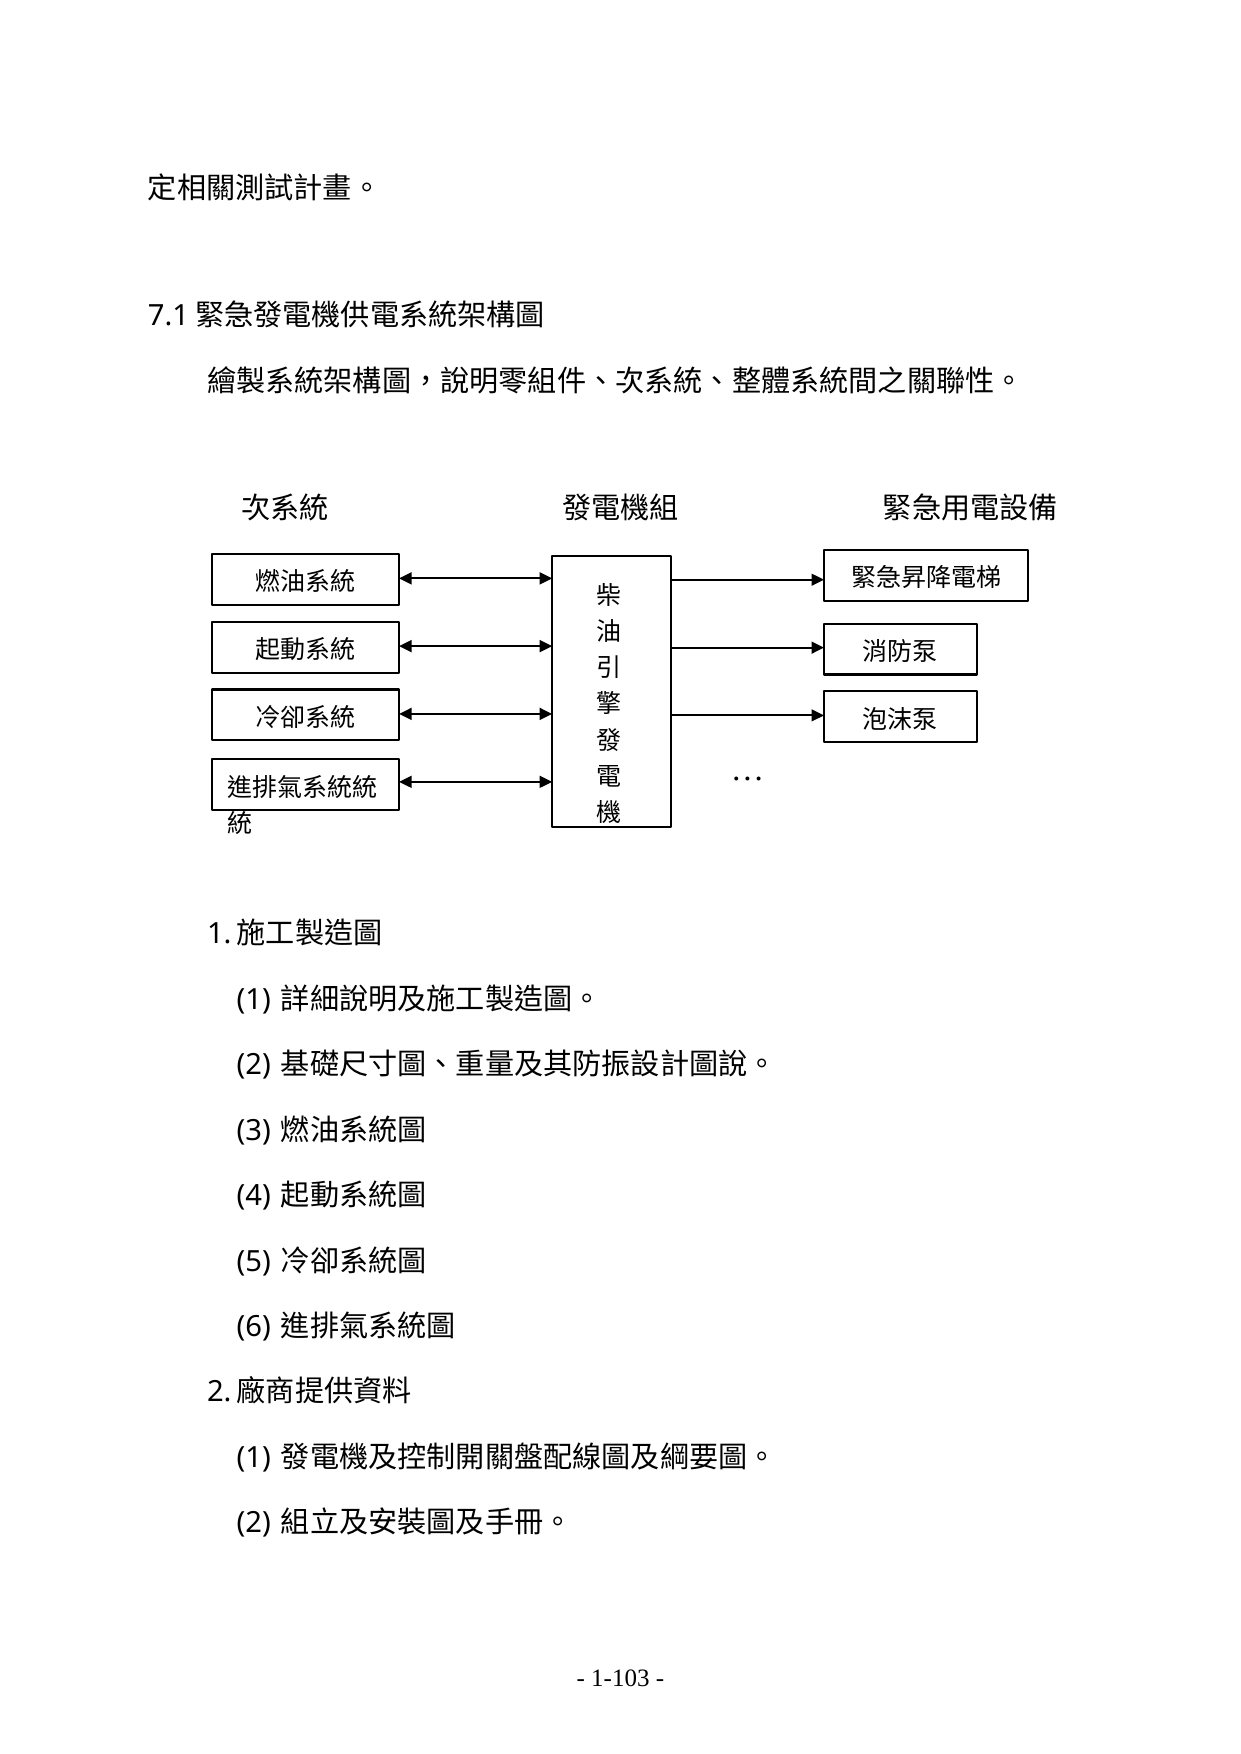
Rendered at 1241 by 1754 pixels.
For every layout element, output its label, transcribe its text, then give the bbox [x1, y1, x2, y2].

text (6) 進排氣系統圖 [236, 1303, 1092, 1345]
text (4) 起動系統圖 [236, 1172, 1092, 1214]
text 定相關測試計畫。 [148, 164, 1092, 207]
text 繪製系統架構圖，說明零組件、次系統、整體系統間之關聯性。 [148, 357, 1092, 399]
text (3) 燃油系統圖 [236, 1106, 1092, 1149]
text (5) 冷卻系統圖 [236, 1237, 1092, 1279]
text 次系統 發電機組 緊急用電設備 [148, 485, 1092, 527]
subtitle 1. 施工製造圖 [207, 910, 1092, 952]
subtitle 2. 廠商提供資料 [207, 1368, 1092, 1410]
text (2) 基礎尺寸圖、重量及其防振設計圖說。 [236, 1041, 1092, 1083]
subtitle 7.1緊急發電機供電系統架構圖 [148, 292, 1092, 334]
text (1) 詳細說明及施工製造圖。 [236, 976, 1092, 1018]
text (2) 組立及安裝圖及手冊。 [236, 1499, 1092, 1541]
text (1) 發電機及控制開關盤配線圖及綱要圖。 [236, 1433, 1092, 1476]
